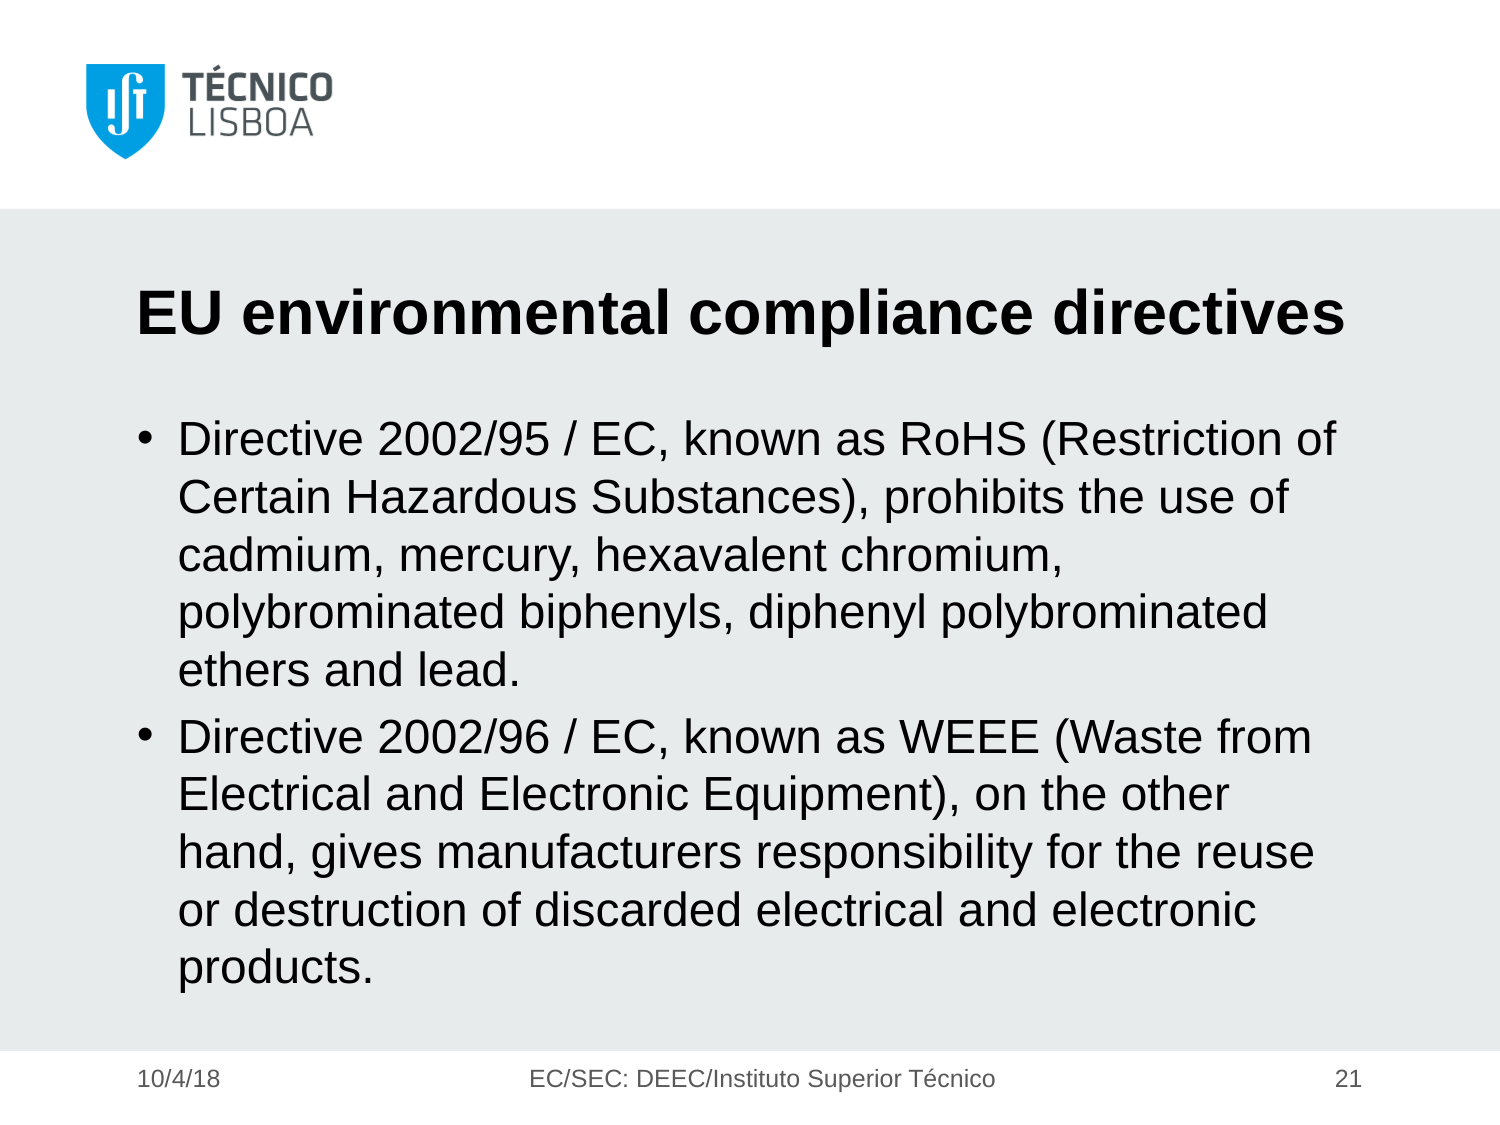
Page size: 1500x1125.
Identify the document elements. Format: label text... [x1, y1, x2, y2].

list Directive 2002/95 / EC, known as RoHS (Restriction of Certain Hazardous Substances), prohibits the use of cadmium, mercury, hexavalent chromium, polybrominated biphenyls, diphenyl polybrominated ethers and lead. Directive 2002/96 / EC, known as WEEE (Waste from Electrical and Electronic Equipment), on the other hand, gives manufacturers responsibility for the reuse or destruction of discarded electrical and electronic products. [121, 400, 1378, 1005]
footer EC/SEC: DEEC/Instituto Superior Técnico [512, 1052, 1021, 1103]
slide_number 10/4/18 [121, 1052, 425, 1103]
title EU environmental compliance directives [121, 237, 1378, 381]
picture [0, 0, 1500, 1125]
slide_number [1077, 1052, 1378, 1103]
